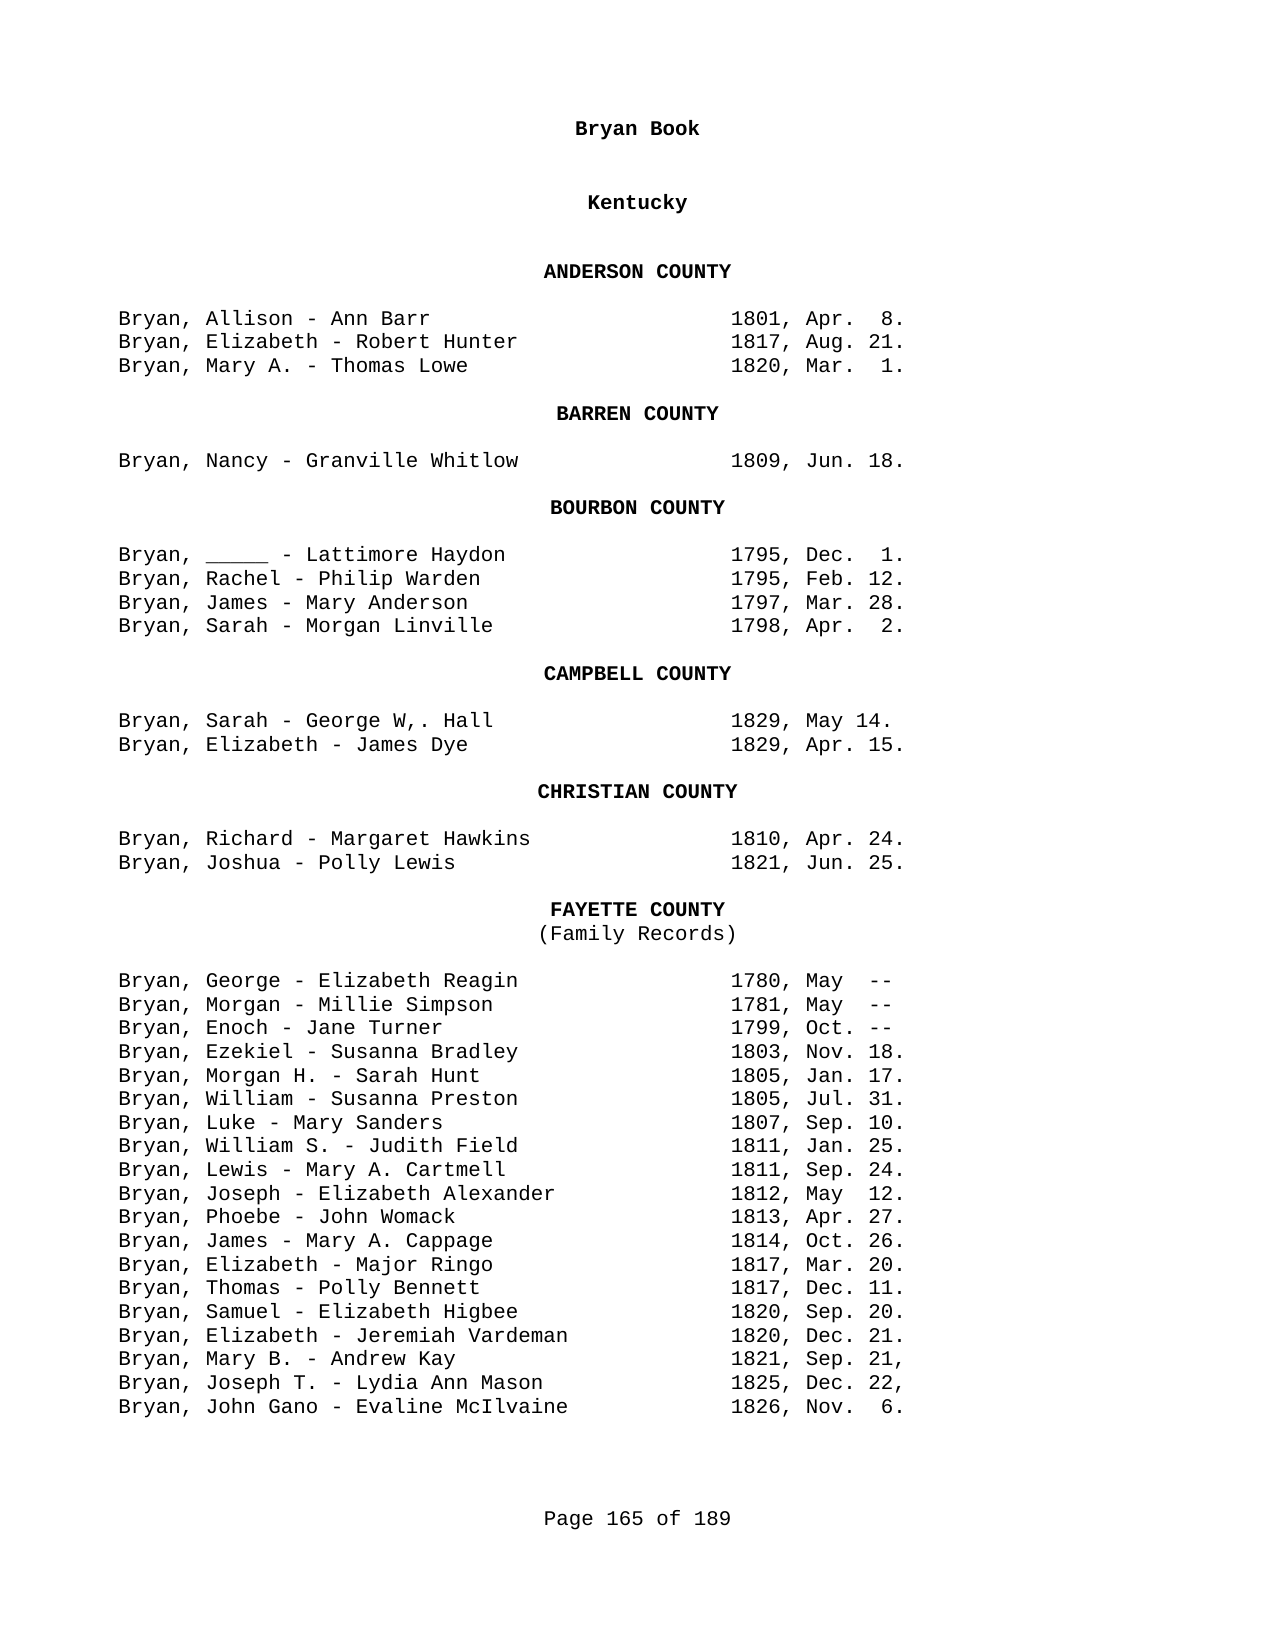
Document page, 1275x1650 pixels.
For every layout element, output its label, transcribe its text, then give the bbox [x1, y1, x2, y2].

text Bryan, Enoch - Jane Turner 1799, Oct. -- [118, 1017, 1157, 1041]
text Bryan, Elizabeth - Robert Hunter 1817, Aug. 21. [118, 332, 1157, 355]
text Bryan, Elizabeth - Jeremiah Vardeman 1820, Dec. 21. [118, 1325, 1157, 1348]
text Bryan, Joshua - Polly Lewis 1821, Jun. 25. [118, 852, 1157, 875]
text Bryan, William S. - Judith Field 1811, Jan. 25. [118, 1136, 1157, 1159]
text Bryan, Thomas - Polly Bennett 1817, Dec. 11. [118, 1277, 1157, 1301]
text Bryan, Richard - Margaret Hawkins 1810, Apr. 24. [118, 828, 1157, 852]
text Bryan, George - Elizabeth Reagin 1780, May -- [118, 970, 1157, 994]
text Bryan, Elizabeth - Major Ringo 1817, Mar. 20. [118, 1254, 1157, 1277]
text Bryan, Mary B. - Andrew Kay 1821, Sep. 21, [118, 1348, 1157, 1372]
text BARREN COUNTY [118, 402, 1157, 426]
text Bryan, William - Susanna Preston 1805, Jul. 31. [118, 1088, 1157, 1112]
text Bryan, Rachel - Philip Warden 1795, Feb. 12. [118, 568, 1157, 592]
text Bryan, Sarah - Morgan Linville 1798, Apr. 2. [118, 615, 1157, 639]
text Bryan, John Gano - Evaline McIlvaine 1826, Nov. 6. [118, 1396, 1157, 1419]
text BOURBON COUNTY [118, 497, 1157, 521]
subtitle Kentucky [118, 192, 1157, 216]
text ANDERSON COUNTY [118, 261, 1157, 284]
text Bryan, Phoebe - John Womack 1813, Apr. 27. [118, 1206, 1157, 1230]
text Bryan, Samuel - Elizabeth Higbee 1820, Sep. 20. [118, 1301, 1157, 1325]
text Bryan, Sarah - George W,. Hall 1829, May 14. [118, 710, 1157, 733]
text Bryan, Luke - Mary Sanders 1807, Sep. 10. [118, 1112, 1157, 1136]
text Bryan, Lewis - Mary A. Cartmell 1811, Sep. 24. [118, 1159, 1157, 1183]
text Bryan, Nancy - Granville Whitlow 1809, Jun. 18. [118, 450, 1157, 473]
text Bryan, Allison - Ann Barr 1801, Apr. 8. [118, 308, 1157, 332]
text Bryan, Morgan H. - Sarah Hunt 1805, Jan. 17. [118, 1064, 1157, 1088]
text Bryan, Elizabeth - James Dye 1829, Apr. 15. [118, 733, 1157, 757]
text Bryan, Joseph T. - Lydia Ann Mason 1825, Dec. 22, [118, 1372, 1157, 1396]
text FAYETTE COUNTY [118, 899, 1157, 923]
text Bryan, Ezekiel - Susanna Bradley 1803, Nov. 18. [118, 1041, 1157, 1064]
text Bryan, Morgan - Millie Simpson 1781, May -- [118, 994, 1157, 1017]
text Bryan, Joseph - Elizabeth Alexander 1812, May 12. [118, 1183, 1157, 1206]
text Bryan, _____ - Lattimore Haydon 1795, Dec. 1. [118, 544, 1157, 568]
text (Family Records) [118, 923, 1157, 946]
text Bryan, James - Mary Anderson 1797, Mar. 28. [118, 592, 1157, 615]
text CAMPBELL COUNTY [118, 663, 1157, 686]
text CHRISTIAN COUNTY [118, 781, 1157, 804]
text Bryan, Mary A. - Thomas Lowe 1820, Mar. 1. [118, 355, 1157, 379]
text Bryan, James - Mary A. Cappage 1814, Oct. 26. [118, 1230, 1157, 1254]
